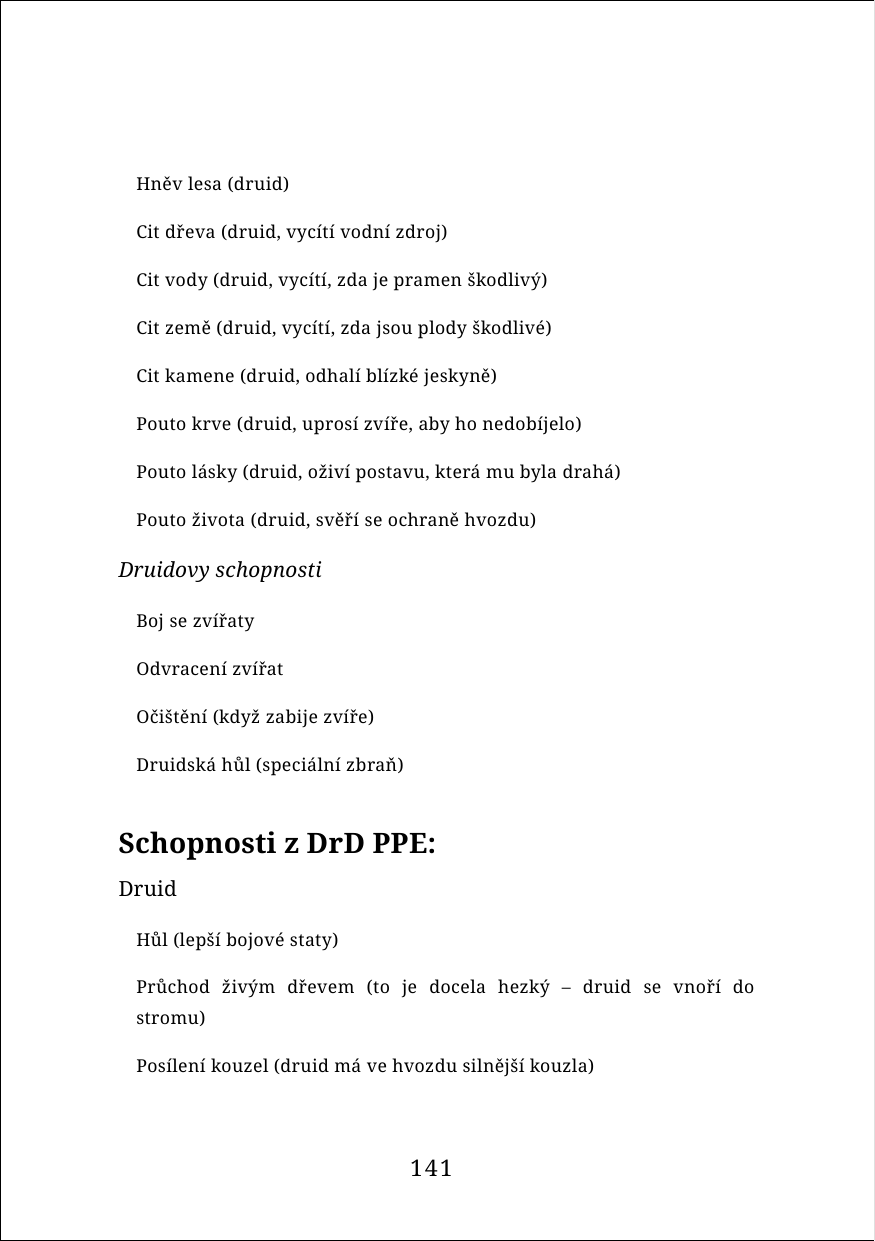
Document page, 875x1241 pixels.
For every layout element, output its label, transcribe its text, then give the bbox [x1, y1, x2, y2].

text Odvracení zvířat [136, 656, 756, 680]
text Druidská hůl (speciální zbraň) [136, 752, 756, 776]
text Posílení kouzel (druid má ve hvozdu silnější kouzla) [136, 1053, 756, 1077]
text Pouto života (druid, svěří se ochraně hvozdu) [136, 507, 756, 531]
text Pouto krve (druid, uprosí zvíře, aby ho nedobíjelo) [136, 411, 756, 436]
text Cit kamene (druid, odhalí blízké jeskyně) [136, 363, 756, 388]
text Průchod živým dřevem (to je docela hezký – druid se vnoří do stromu) [136, 975, 756, 1029]
text Druid [118, 874, 756, 902]
subtitle Schopnosti z DrD PPE: [118, 824, 756, 862]
text Druidovy schopnosti [118, 555, 756, 583]
text Očištění (když zabije zvíře) [136, 704, 756, 728]
text Cit země (druid, vycítí, zda jsou plody škodlivé) [136, 316, 756, 340]
text Boj se zvířaty [136, 608, 756, 632]
text Cit vody (druid, vycítí, zda je pramen škodlivý) [136, 268, 756, 292]
text Hůl (lepší bojové staty) [136, 927, 756, 951]
text Cit dřeva (druid, vycítí vodní zdroj) [136, 220, 756, 244]
text Hněv lesa (druid) [136, 172, 756, 196]
text Pouto lásky (druid, oživí postavu, která mu byla drahá) [136, 459, 756, 483]
